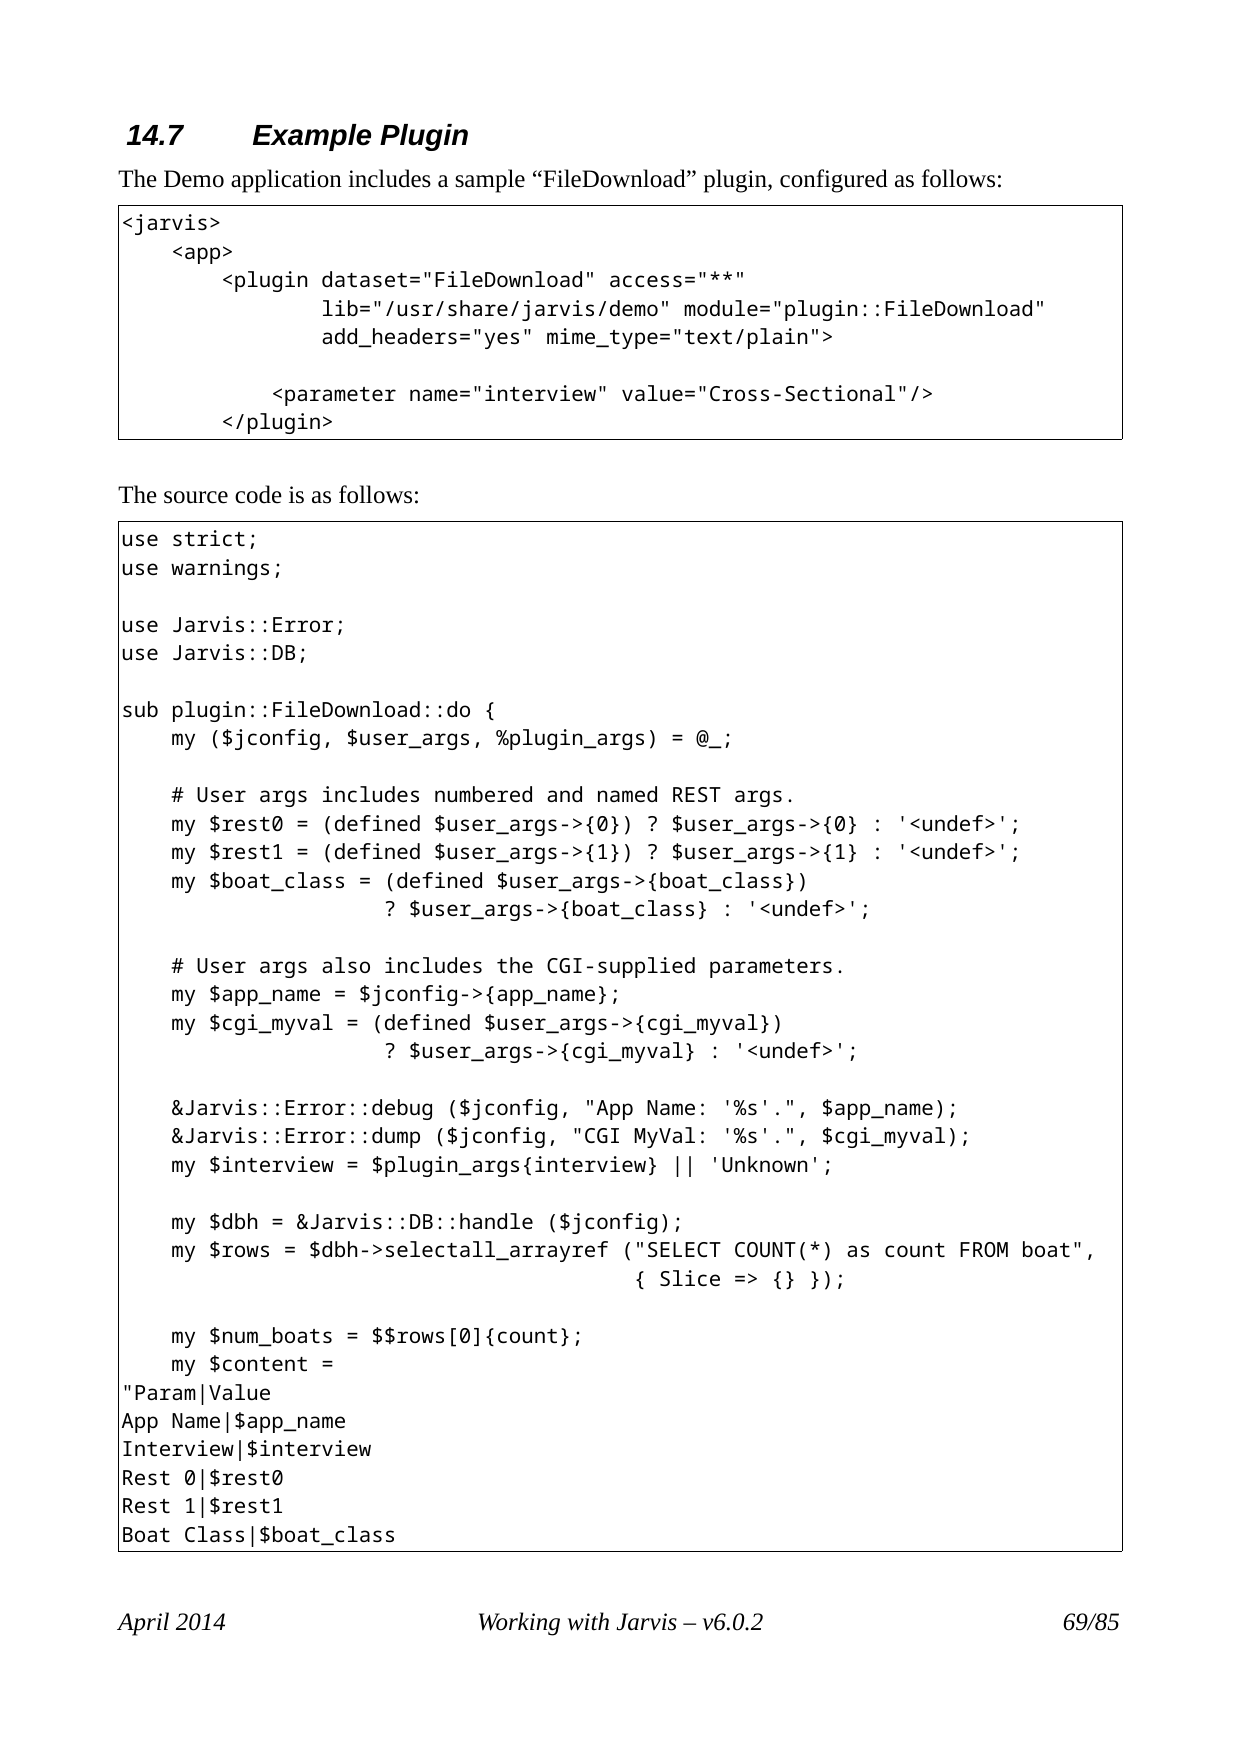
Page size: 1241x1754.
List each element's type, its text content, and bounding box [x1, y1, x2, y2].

text my $num_boats = $$rows[0]{count}; [119, 1318, 1122, 1346]
text use Jarvis::DB; [119, 635, 1122, 667]
text <parameter name="interview" value="Cross-Sectional"/> [119, 376, 1122, 404]
text "Param|Value [119, 1374, 1122, 1403]
text my $rest1 = (defined $user_args->{1}) ? $user_args->{1} : '<undef>'; [119, 834, 1122, 863]
text The source code is as follows: [118, 480, 1122, 509]
text use Jarvis::Error; [119, 607, 1122, 635]
text use warnings; [119, 550, 1122, 581]
text lib="/usr/share/jarvis/demo" module="plugin::FileDownload" [119, 291, 1122, 319]
text my $dbh = &Jarvis::DB::handle ($jconfig); [119, 1204, 1122, 1232]
text my $interview = $plugin_args{interview} || 'Unknown'; [119, 1147, 1122, 1178]
text <jarvis> [119, 206, 1122, 234]
text my $cgi_myval = (defined $user_args->{cgi_myval}) [119, 1005, 1122, 1033]
text &Jarvis::Error::debug ($jconfig, "App Name: '%s'.", $app_name); [119, 1090, 1122, 1119]
text Rest 1|$rest1 [119, 1488, 1122, 1517]
text my $app_name = $jconfig->{app_name}; [119, 976, 1122, 1005]
text my ($jconfig, $user_args, %plugin_args) = @_; [119, 721, 1122, 752]
subtitle Example Plugin [118, 118, 1122, 152]
text ? $user_args->{boat_class} : '<undef>'; [119, 891, 1122, 923]
text use strict; [119, 522, 1122, 550]
text { Slice => {} }); [119, 1261, 1122, 1292]
text Boat Class|$boat_class [119, 1517, 1122, 1551]
text sub plugin::FileDownload::do { [119, 692, 1122, 721]
text ? $user_args->{cgi_myval} : '<undef>'; [119, 1033, 1122, 1065]
text # User args includes numbered and named REST args. [119, 777, 1122, 806]
text App Name|$app_name [119, 1403, 1122, 1431]
text </plugin> [119, 404, 1122, 439]
text my $rows = $dbh->selectall_arrayref ("SELECT COUNT(*) as count FROM boat", [119, 1232, 1122, 1261]
text Interview|$interview [119, 1431, 1122, 1460]
text Rest 0|$rest0 [119, 1460, 1122, 1488]
text add_headers="yes" mime_type="text/plain"> [119, 319, 1122, 351]
text <app> [119, 234, 1122, 262]
text &Jarvis::Error::dump ($jconfig, "CGI MyVal: '%s'.", $cgi_myval); [119, 1119, 1122, 1147]
text my $boat_class = (defined $user_args->{boat_class}) [119, 863, 1122, 891]
text <plugin dataset="FileDownload" access="**" [119, 262, 1122, 291]
text The Demo application includes a sample “FileDownload” plugin, configured as follows: [118, 164, 1122, 193]
text my $rest0 = (defined $user_args->{0}) ? $user_args->{0} : '<undef>'; [119, 806, 1122, 834]
text # User args also includes the CGI-supplied parameters. [119, 948, 1122, 976]
text my $content = [119, 1346, 1122, 1374]
